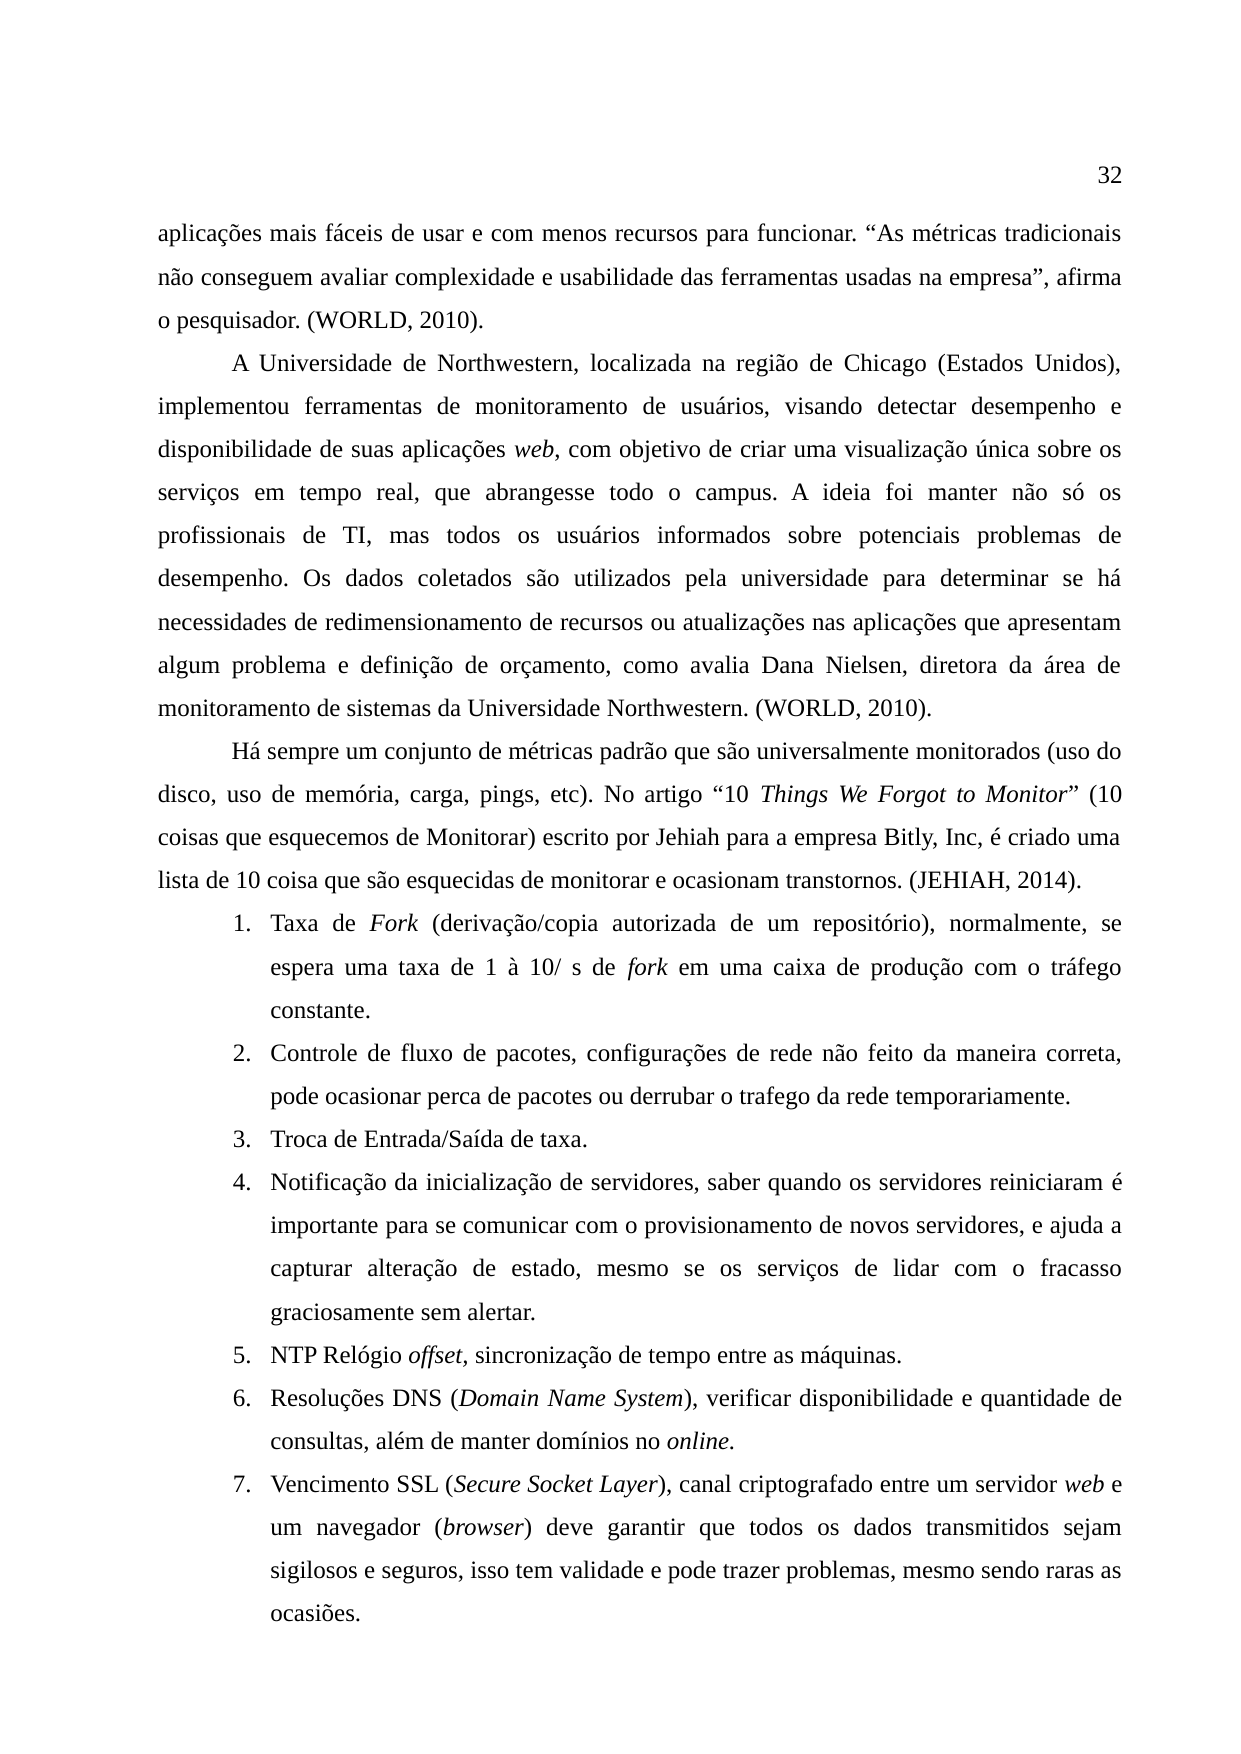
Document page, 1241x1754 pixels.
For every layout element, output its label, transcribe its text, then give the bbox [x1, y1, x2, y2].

list Taxa de Fork (derivação/copia autorizada de um repositório), normalmente, se espera uma taxa de 1 à 10/ s de fork em uma caixa de produção com o tráfego constante. [233, 908, 1122, 1023]
list Controle de fluxo de pacotes, configurações de rede não feito da maneira correta, pode ocasionar perca de pacotes ou derrubar o trafego da rede temporariamente. [233, 1038, 1122, 1110]
list Troca de Entrada/Saída de taxa. [233, 1124, 1122, 1153]
list Notificação da inicialização de servidores, saber quando os servidores reiniciaram é importante para se comunicar com o provisionamento de novos servidores, e ajuda a capturar alteração de estado, mesmo se os serviços de lidar com o fracasso graciosamente sem alertar. [233, 1167, 1122, 1325]
text aplicações mais fáceis de usar e com menos recursos para funcionar. “As métricas tradicionais não conseguem avaliar complexidade e usabilidade das ferramentas usadas na empresa”, afirma o pesquisador. (WORLD, 2010). [158, 218, 1122, 333]
list NTP Relógio offset, sincronização de tempo entre as máquinas. [233, 1340, 1122, 1368]
list Resoluções DNS (Domain Name System), verificar disponibilidade e quantidade de consultas, além de manter domínios no online. [233, 1383, 1122, 1455]
text Há sempre um conjunto de métricas padrão que são universalmente monitorados (uso do disco, uso de memória, carga, pings, etc). No artigo “10 Things We Forgot to Monitor” (10 coisas que esquecemos de Monitorar) escrito por Jehiah para a empresa Bitly, Inc, é criado uma lista de 10 coisa que são esquecidas de monitorar e ocasionam transtornos. (JEHIAH, 2014). [158, 736, 1122, 894]
list Vencimento SSL (Secure Socket Layer), canal criptografado entre um servidor web e um navegador (browser) deve garantir que todos os dados transmitidos sejam sigilosos e seguros, isso tem validade e pode trazer problemas, mesmo sendo raras as ocasiões. [233, 1469, 1122, 1627]
text A Universidade de Northwestern, localizada na região de Chicago (Estados Unidos), implementou ferramentas de monitoramento de usuários, visando detectar desempenho e disponibilidade de suas aplicações web, com objetivo de criar uma visualização única sobre os serviços em tempo real, que abrangesse todo o campus. A ideia foi manter não só os profissionais de TI, mas todos os usuários informados sobre potenciais problemas de desempenho. Os dados coletados são utilizados pela universidade para determinar se há necessidades de redimensionamento de recursos ou atualizações nas aplicações que apresentam algum problema e definição de orçamento, como avalia Dana Nielsen, diretora da área de monitoramento de sistemas da Universidade Northwestern. (WORLD, 2010). [158, 348, 1122, 722]
